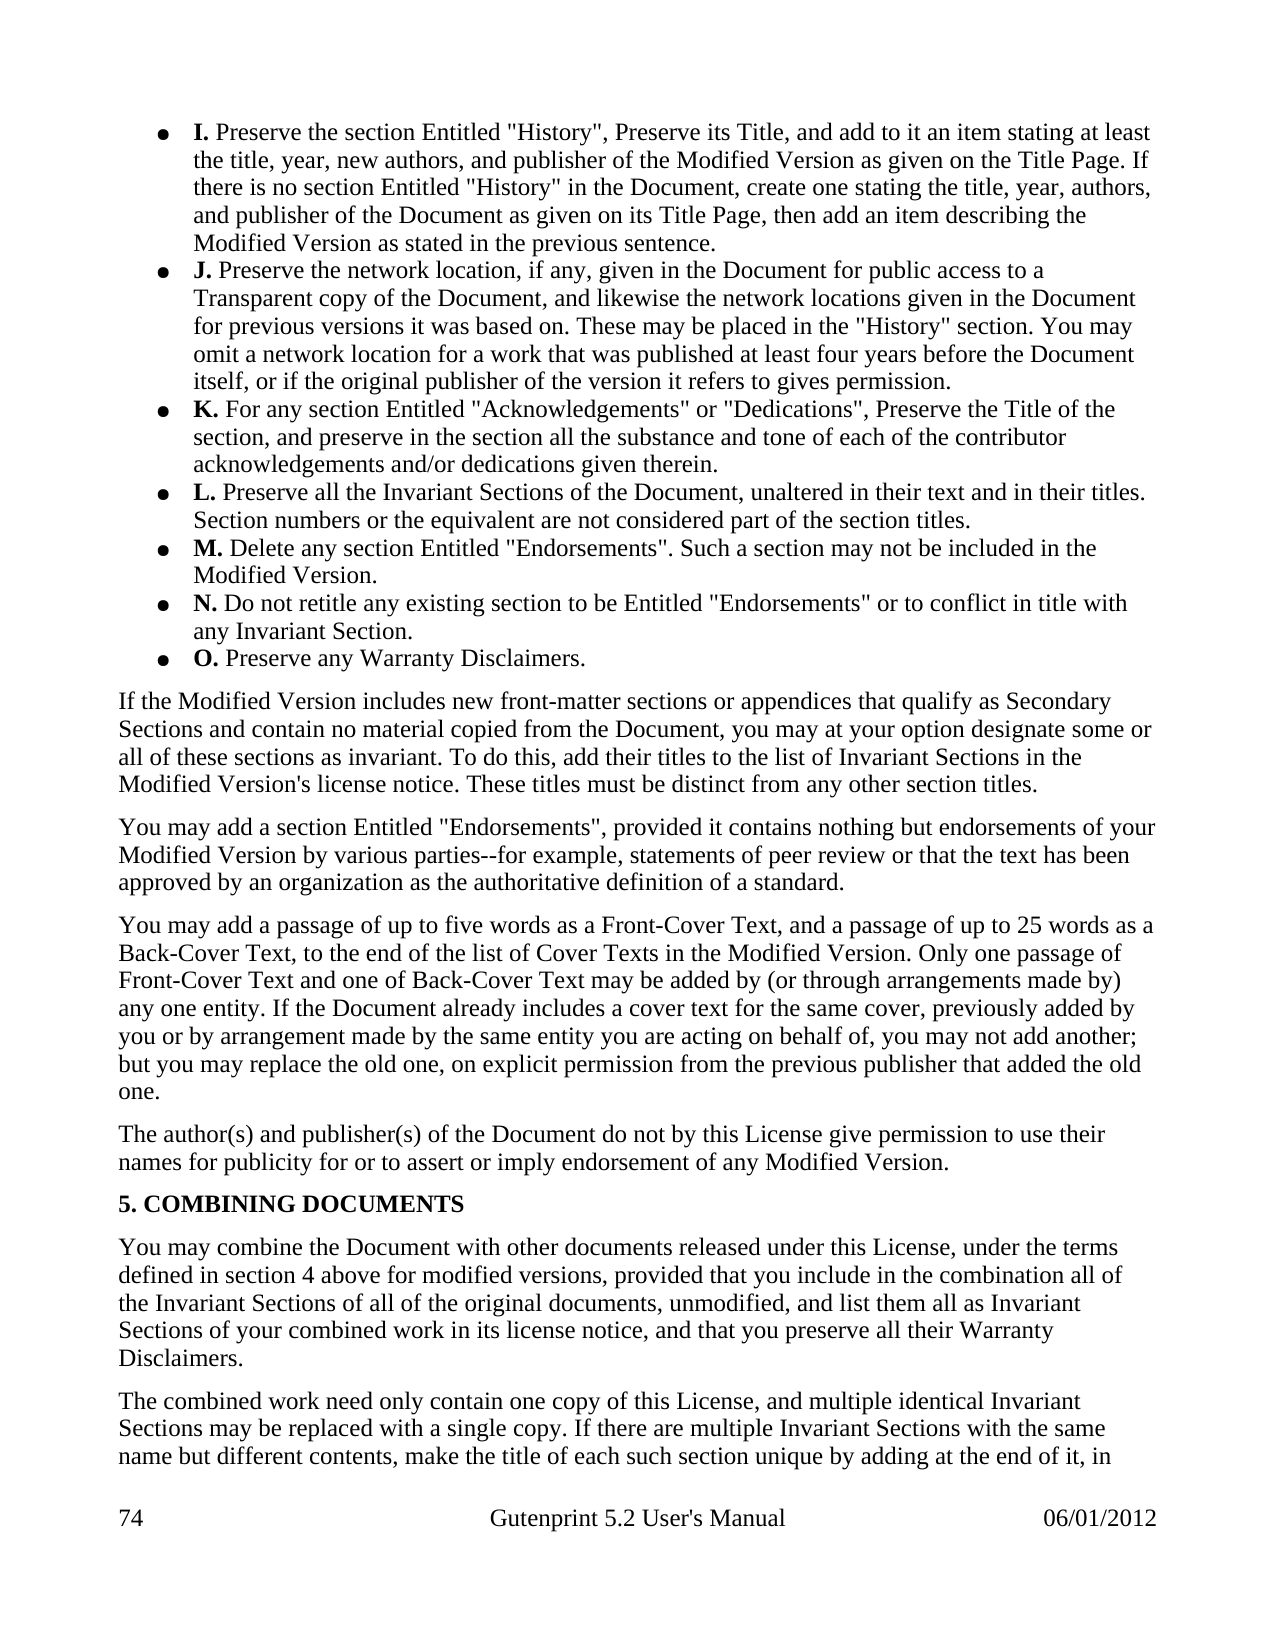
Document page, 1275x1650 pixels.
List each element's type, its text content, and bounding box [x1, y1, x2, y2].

text You may add a section Entitled "Endorsements", provided it contains nothing but endorsements of your Modified Version by various parties--for example, statements of peer review or that the text has been approved by an organization as the authoritative definition of a standard. [118, 813, 1157, 896]
text The author(s) and publisher(s) of the Document do not by this License give permission to use their names for publicity for or to assert or imply endorsement of any Modified Version. [118, 1120, 1157, 1176]
text 5. COMBINING DOCUMENTS [118, 1191, 1157, 1218]
text You may combine the Document with other documents released under this License, under the terms defined in section 4 above for modified versions, provided that you include in the combination all of the Invariant Sections of all of the original documents, unmodified, and list them all as Invariant Sections of your combined work in its license notice, and that you preserve all their Warranty Disclaimers. [118, 1233, 1157, 1372]
list K. For any section Entitled "Acknowledgements" or "Dedications", Preserve the Title of the section, and preserve in the section all the substance and tone of each of the contributor acknowledgements and/or dedications given therein. [156, 395, 1157, 478]
list L. Preserve all the Invariant Sections of the Document, unaltered in their text and in their titles. Section numbers or the equivalent are not considered part of the section titles. [156, 478, 1157, 534]
list J. Preserve the network location, if any, given in the Document for public access to a Transparent copy of the Document, and likewise the network locations given in the Document for previous versions it was based on. These may be placed in the "History" section. You may omit a network location for a work that was published at least four years before the Document itself, or if the original publisher of the version it refers to gives permission. [156, 257, 1157, 395]
list M. Delete any section Entitled "Endorsements". Such a section may not be included in the Modified Version. [156, 534, 1157, 589]
list N. Do not retitle any existing section to be Entitled "Endorsements" or to conflict in title with any Invariant Section. [156, 589, 1157, 644]
text The combined work need only contain one copy of this License, and multiple identical Invariant Sections may be replaced with a single copy. If there are multiple Invariant Sections with the same name but different contents, make the title of each such section unique by adding at the end of it, in [118, 1387, 1157, 1470]
text If the Modified Version includes new front-matter sections or appendices that qualify as Secondary Sections and contain no material copied from the Document, you may at your option designate some or all of these sections as invariant. To do this, add their titles to the list of Invariant Sections in the Modified Version's license notice. These titles must be distinct from any other section titles. [118, 687, 1157, 798]
list O. Preserve any Warranty Disclaimers. [156, 644, 1157, 672]
list I. Preserve the section Entitled "History", Preserve its Title, and add to it an item stating at least the title, year, new authors, and publisher of the Modified Version as given on the Title Page. If there is no section Entitled "History" in the Document, create one stating the title, year, authors, and publisher of the Document as given on its Title Page, then add an item describing the Modified Version as stated in the previous sentence. [156, 118, 1157, 257]
text You may add a passage of up to five words as a Front-Cover Text, and a passage of up to 25 words as a Back-Cover Text, to the end of the list of Cover Texts in the Modified Version. Only one passage of Front-Cover Text and one of Back-Cover Text may be added by (or through arrangements made by) any one entity. If the Document already includes a cover text for the same cover, previously added by you or by arrangement made by the same entity you are acting on behalf of, you may not add another; but you may replace the old one, on explicit permission from the previous publisher that added the old one. [118, 911, 1157, 1105]
